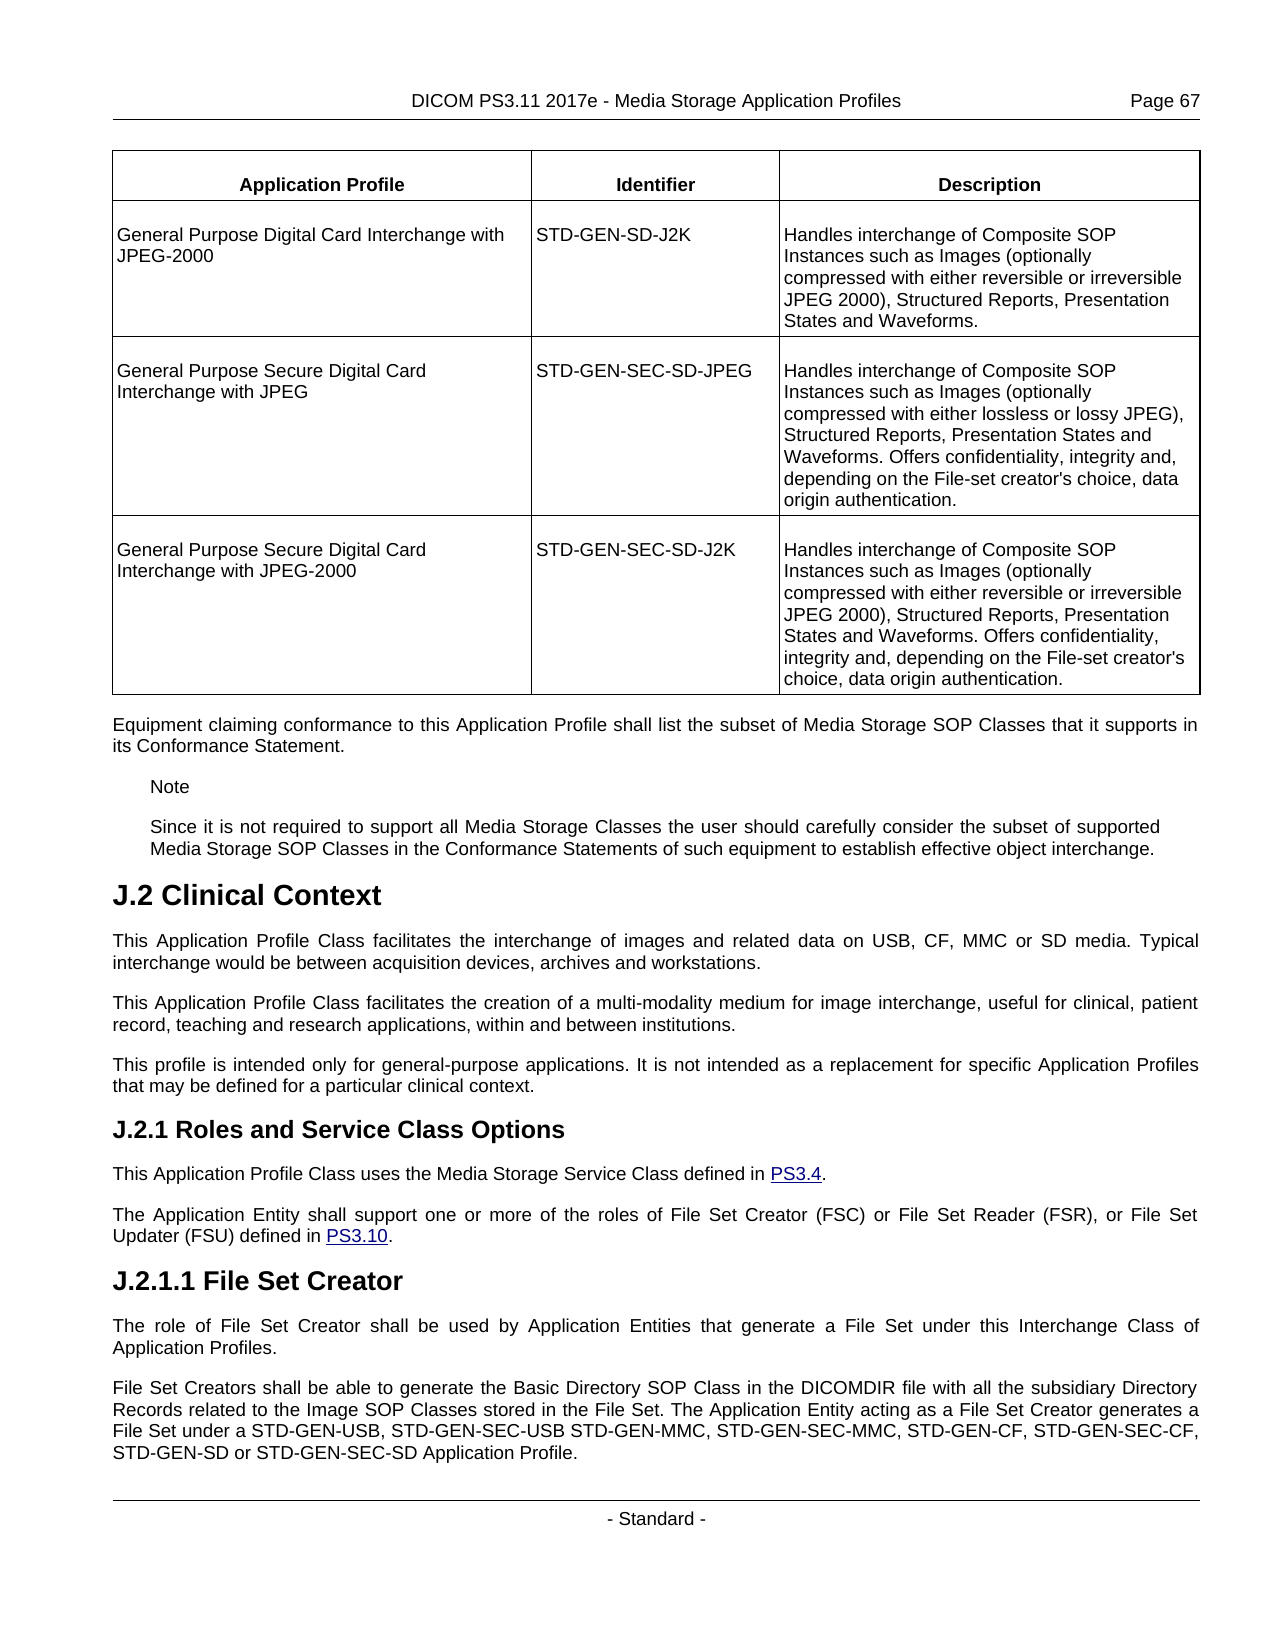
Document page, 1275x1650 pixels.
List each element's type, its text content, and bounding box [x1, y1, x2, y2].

text The role of File Set Creator shall be used by Application Entities that generate a File Set under this Interchange Class of Application Profiles. [112, 1315, 1200, 1358]
text Since it is not required to support all Media Storage Classes the user should carefully consider the subset of supported Media Storage SOP Classes in the Conformance Statements of such equipment to establish effective object interchange. [150, 816, 1162, 859]
text This Application Profile Class facilitates the creation of a multi-modality medium for image interchange, useful for clinical, patient record, teaching and research applications, within and between institutions. [112, 992, 1200, 1035]
text Note [150, 775, 1162, 797]
text The Application Entity shall support one or more of the roles of File Set Creator (FSC) or File Set Reader (FSR), or File Set Updater (FSU) defined in PS3.10. [112, 1203, 1200, 1246]
table_header Application Profile [113, 151, 531, 200]
text J.2.1.1 File Set Creator [112, 1265, 1200, 1296]
table_cell STD-GEN-SEC-SD-JPEG [532, 337, 779, 515]
table_cell Handles interchange of Composite SOP Instances such as Images (optionally compressed with either reversible or irreversible JPEG 2000), Structured Reports, Presentation States and Waveforms. [780, 201, 1199, 336]
text Equipment claiming conformance to this Application Profile shall list the subset of Media Storage SOP Classes that it supports in its Conformance Statement. [112, 713, 1200, 757]
table_cell General Purpose Secure Digital Card Interchange with JPEG [113, 337, 531, 515]
text J.2.1 Roles and Service Class Options [112, 1116, 1200, 1144]
table_cell Handles interchange of Composite SOP Instances such as Images (optionally compressed with either lossless or lossy JPEG), Structured Reports, Presentation States and Waveforms. Offers confidentiality, integrity and, depending on the File-set creator's choice, data origin authentication. [780, 337, 1199, 515]
table_cell General Purpose Digital Card Interchange with JPEG-2000 [113, 201, 531, 336]
text This Application Profile Class facilitates the interchange of images and related data on USB, CF, MMC or SD media. Typical interchange would be between acquisition devices, archives and workstations. [112, 930, 1200, 973]
table_cell General Purpose Secure Digital Card Interchange with JPEG-2000 [113, 516, 531, 694]
table_cell STD-GEN-SEC-SD-J2K [532, 516, 779, 694]
table_cell Handles interchange of Composite SOP Instances such as Images (optionally compressed with either reversible or irreversible JPEG 2000), Structured Reports, Presentation States and Waveforms. Offers confidentiality, integrity and, depending on the File-set creator's choice, data origin authentication. [780, 516, 1199, 694]
table_header Identifier [532, 151, 779, 200]
text J.2 Clinical Context [112, 878, 1200, 911]
text File Set Creators shall be able to generate the Basic Directory SOP Class in the DICOMDIR file with all the subsidiary Directory Records related to the Image SOP Classes stored in the File Set. The Application Entity acting as a File Set Creator generates a File Set under a STD-GEN-USB, STD-GEN-SEC-USB STD-GEN-MMC, STD-GEN-SEC-MMC, STD-GEN-CF, STD-GEN-SEC-CF, STD-GEN-SD or STD-GEN-SEC-SD Application Profile. [112, 1377, 1200, 1463]
text This Application Profile Class uses the Media Storage Service Class defined in PS3.4. [112, 1163, 1200, 1184]
text This profile is intended only for general-purpose applications. It is not intended as a replacement for specific Application Profiles that may be defined for a particular clinical context. [112, 1054, 1200, 1097]
table_header Description [780, 151, 1199, 200]
table_cell STD-GEN-SD-J2K [532, 201, 779, 336]
